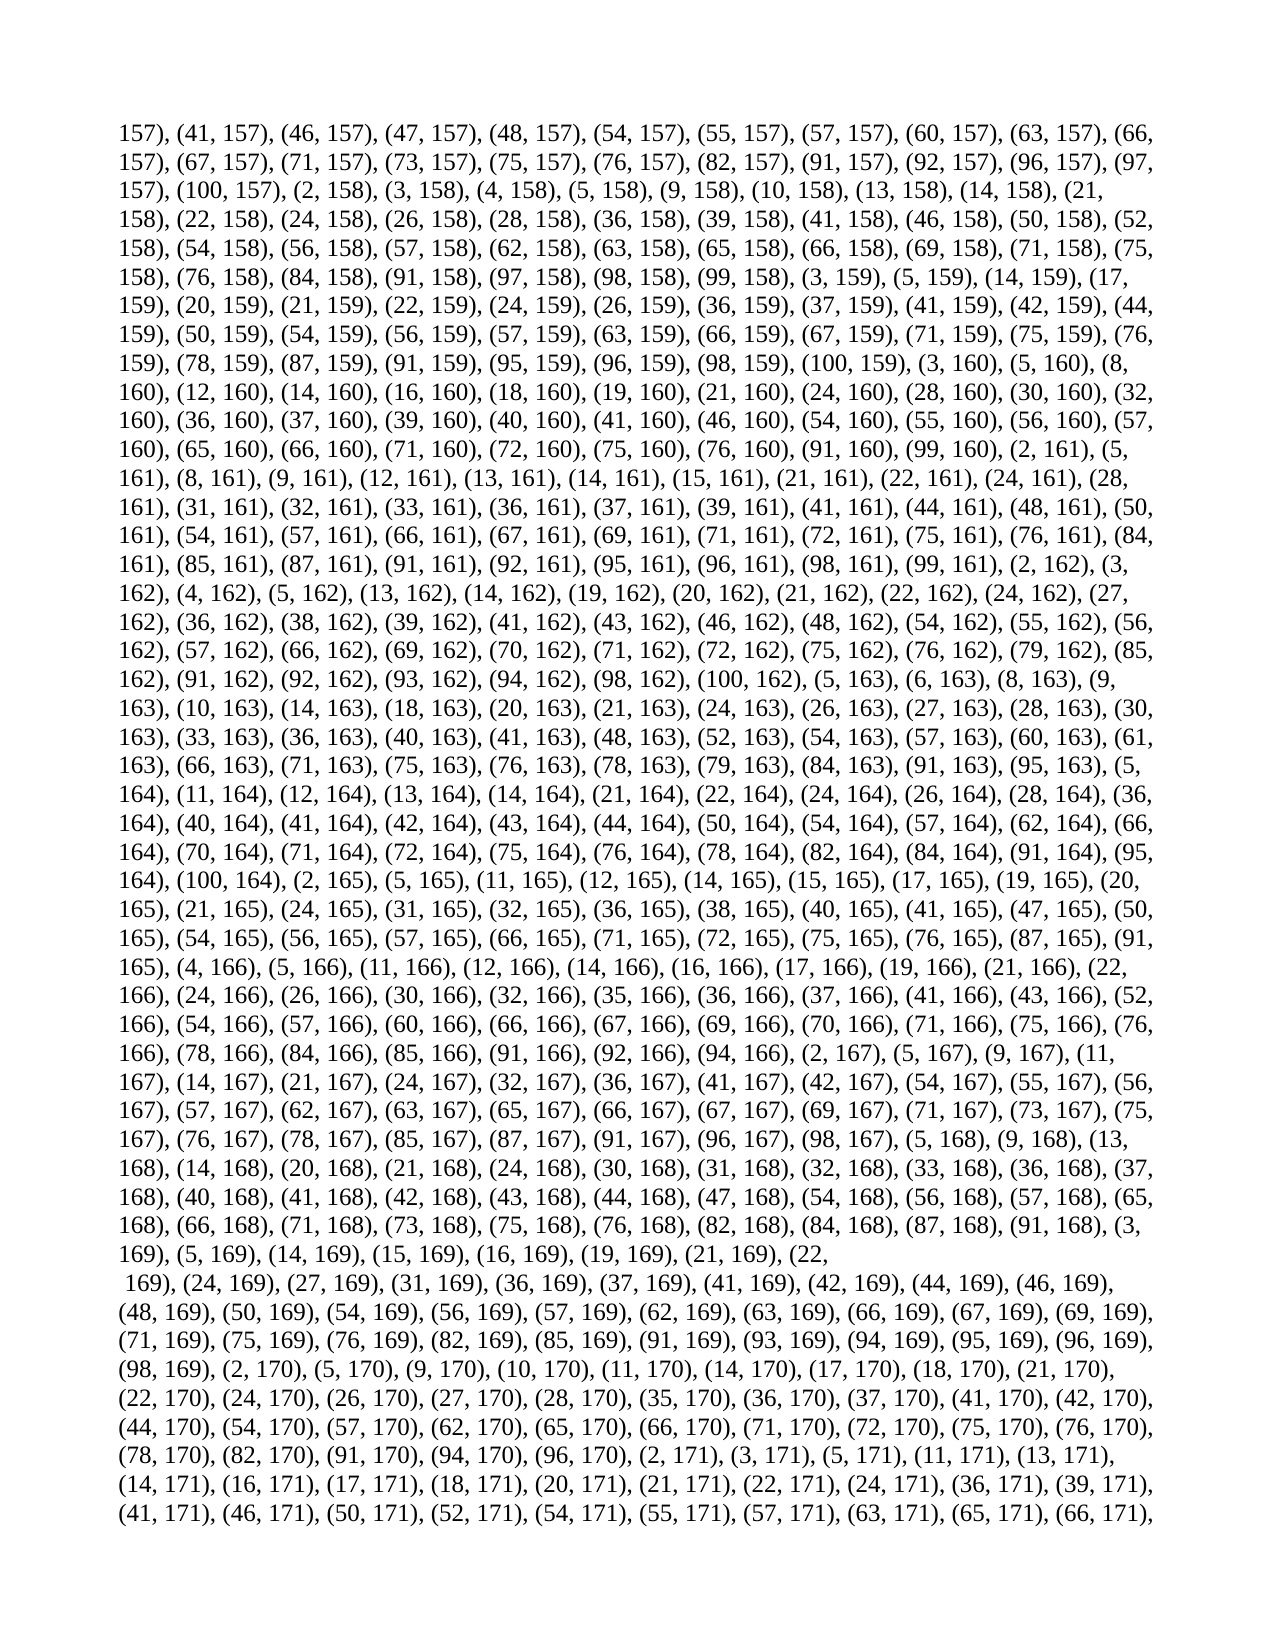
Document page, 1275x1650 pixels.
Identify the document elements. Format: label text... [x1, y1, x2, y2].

text 157), (41, 157), (46, 157), (47, 157), (48, 157), (54, 157), (55, 157), (57, 157), (60, 157), (63, 157), (66, 157), (67, 157), (71, 157), (73, 157), (75, 157), (76, 157), (82, 157), (91, 157), (92, 157), (96, 157), (97, 157), (100, 157), (2, 158), (3, 158), (4, 158), (5, 158), (9, 158), (10, 158), (13, 158), (14, 158), (21, 158), (22, 158), (24, 158), (26, 158), (28, 158), (36, 158), (39, 158), (41, 158), (46, 158), (50, 158), (52, 158), (54, 158), (56, 158), (57, 158), (62, 158), (63, 158), (65, 158), (66, 158), (69, 158), (71, 158), (75, 158), (76, 158), (84, 158), (91, 158), (97, 158), (98, 158), (99, 158), (3, 159), (5, 159), (14, 159), (17, 159), (20, 159), (21, 159), (22, 159), (24, 159), (26, 159), (36, 159), (37, 159), (41, 159), (42, 159), (44, 159), (50, 159), (54, 159), (56, 159), (57, 159), (63, 159), (66, 159), (67, 159), (71, 159), (75, 159), (76, 159), (78, 159), (87, 159), (91, 159), (95, 159), (96, 159), (98, 159), (100, 159), (3, 160), (5, 160), (8, 160), (12, 160), (14, 160), (16, 160), (18, 160), (19, 160), (21, 160), (24, 160), (28, 160), (30, 160), (32, 160), (36, 160), (37, 160), (39, 160), (40, 160), (41, 160), (46, 160), (54, 160), (55, 160), (56, 160), (57, 160), (65, 160), (66, 160), (71, 160), (72, 160), (75, 160), (76, 160), (91, 160), (99, 160), (2, 161), (5, 161), (8, 161), (9, 161), (12, 161), (13, 161), (14, 161), (15, 161), (21, 161), (22, 161), (24, 161), (28, 161), (31, 161), (32, 161), (33, 161), (36, 161), (37, 161), (39, 161), (41, 161), (44, 161), (48, 161), (50, 161), (54, 161), (57, 161), (66, 161), (67, 161), (69, 161), (71, 161), (72, 161), (75, 161), (76, 161), (84, 161), (85, 161), (87, 161), (91, 161), (92, 161), (95, 161), (96, 161), (98, 161), (99, 161), (2, 162), (3, 162), (4, 162), (5, 162), (13, 162), (14, 162), (19, 162), (20, 162), (21, 162), (22, 162), (24, 162), (27, 162), (36, 162), (38, 162), (39, 162), (41, 162), (43, 162), (46, 162), (48, 162), (54, 162), (55, 162), (56, 162), (57, 162), (66, 162), (69, 162), (70, 162), (71, 162), (72, 162), (75, 162), (76, 162), (79, 162), (85, 162), (91, 162), (92, 162), (93, 162), (94, 162), (98, 162), (100, 162), (5, 163), (6, 163), (8, 163), (9, 163), (10, 163), (14, 163), (18, 163), (20, 163), (21, 163), (24, 163), (26, 163), (27, 163), (28, 163), (30, 163), (33, 163), (36, 163), (40, 163), (41, 163), (48, 163), (52, 163), (54, 163), (57, 163), (60, 163), (61, 163), (66, 163), (71, 163), (75, 163), (76, 163), (78, 163), (79, 163), (84, 163), (91, 163), (95, 163), (5, 164), (11, 164), (12, 164), (13, 164), (14, 164), (21, 164), (22, 164), (24, 164), (26, 164), (28, 164), (36, 164), (40, 164), (41, 164), (42, 164), (43, 164), (44, 164), (50, 164), (54, 164), (57, 164), (62, 164), (66, 164), (70, 164), (71, 164), (72, 164), (75, 164), (76, 164), (78, 164), (82, 164), (84, 164), (91, 164), (95, 164), (100, 164), (2, 165), (5, 165), (11, 165), (12, 165), (14, 165), (15, 165), (17, 165), (19, 165), (20, 165), (21, 165), (24, 165), (31, 165), (32, 165), (36, 165), (38, 165), (40, 165), (41, 165), (47, 165), (50, 165), (54, 165), (56, 165), (57, 165), (66, 165), (71, 165), (72, 165), (75, 165), (76, 165), (87, 165), (91, 165), (4, 166), (5, 166), (11, 166), (12, 166), (14, 166), (16, 166), (17, 166), (19, 166), (21, 166), (22, 166), (24, 166), (26, 166), (30, 166), (32, 166), (35, 166), (36, 166), (37, 166), (41, 166), (43, 166), (52, 166), (54, 166), (57, 166), (60, 166), (66, 166), (67, 166), (69, 166), (70, 166), (71, 166), (75, 166), (76, 166), (78, 166), (84, 166), (85, 166), (91, 166), (92, 166), (94, 166), (2, 167), (5, 167), (9, 167), (11, 167), (14, 167), (21, 167), (24, 167), (32, 167), (36, 167), (41, 167), (42, 167), (54, 167), (55, 167), (56, 167), (57, 167), (62, 167), (63, 167), (65, 167), (66, 167), (67, 167), (69, 167), (71, 167), (73, 167), (75, 167), (76, 167), (78, 167), (85, 167), (87, 167), (91, 167), (96, 167), (98, 167), (5, 168), (9, 168), (13, 168), (14, 168), (20, 168), (21, 168), (24, 168), (30, 168), (31, 168), (32, 168), (33, 168), (36, 168), (37, 168), (40, 168), (41, 168), (42, 168), (43, 168), (44, 168), (47, 168), (54, 168), (56, 168), (57, 168), (65, 168), (66, 168), (71, 168), (73, 168), (75, 168), (76, 168), (82, 168), (84, 168), (87, 168), (91, 168), (3, 169), (5, 169), (14, 169), (15, 169), (16, 169), (19, 169), (21, 169), (22, [118, 118, 1157, 1268]
text 169), (24, 169), (27, 169), (31, 169), (36, 169), (37, 169), (41, 169), (42, 169), (44, 169), (46, 169), (48, 169), (50, 169), (54, 169), (56, 169), (57, 169), (62, 169), (63, 169), (66, 169), (67, 169), (69, 169), (71, 169), (75, 169), (76, 169), (82, 169), (85, 169), (91, 169), (93, 169), (94, 169), (95, 169), (96, 169), (98, 169), (2, 170), (5, 170), (9, 170), (10, 170), (11, 170), (14, 170), (17, 170), (18, 170), (21, 170), (22, 170), (24, 170), (26, 170), (27, 170), (28, 170), (35, 170), (36, 170), (37, 170), (41, 170), (42, 170), (44, 170), (54, 170), (57, 170), (62, 170), (65, 170), (66, 170), (71, 170), (72, 170), (75, 170), (76, 170), (78, 170), (82, 170), (91, 170), (94, 170), (96, 170), (2, 171), (3, 171), (5, 171), (11, 171), (13, 171), (14, 171), (16, 171), (17, 171), (18, 171), (20, 171), (21, 171), (22, 171), (24, 171), (36, 171), (39, 171), (41, 171), (46, 171), (50, 171), (52, 171), (54, 171), (55, 171), (57, 171), (63, 171), (65, 171), (66, 171), [118, 1268, 1157, 1527]
